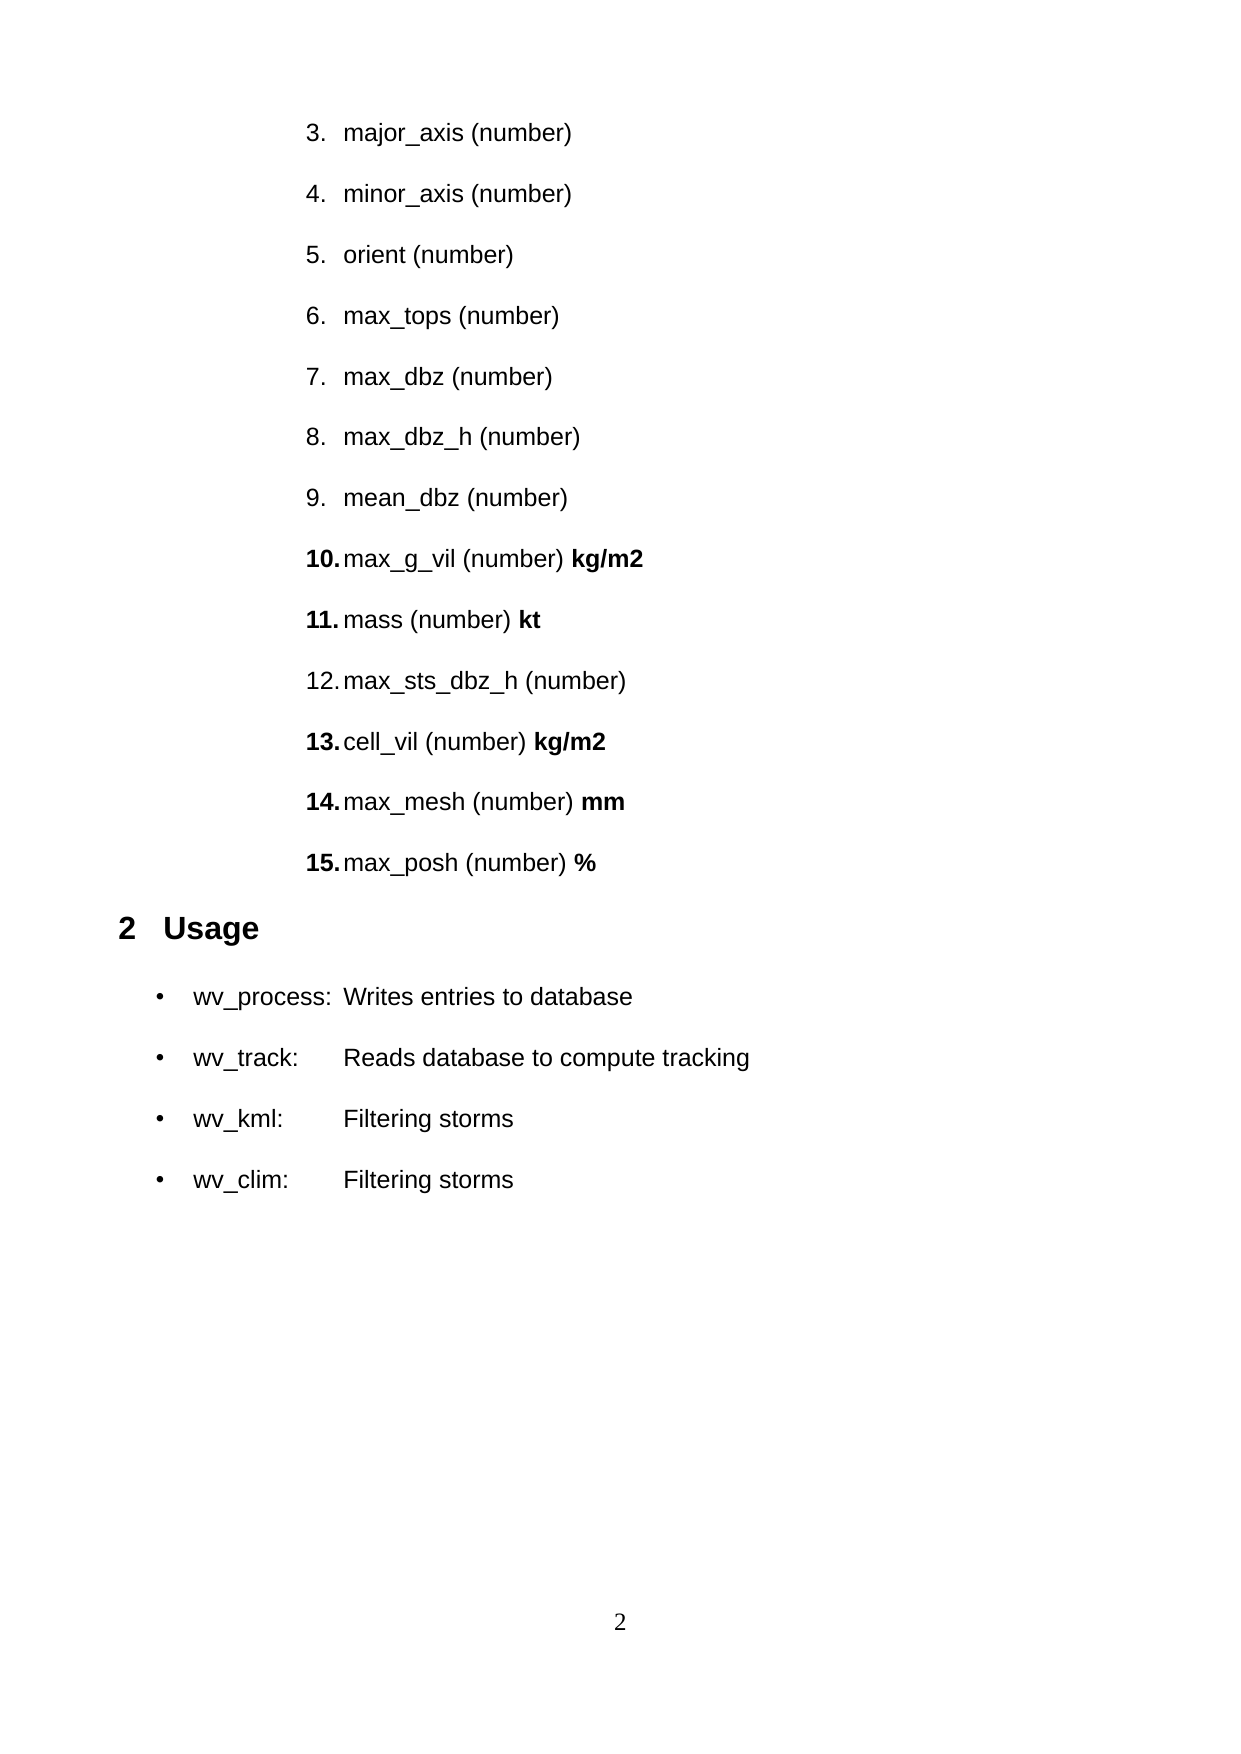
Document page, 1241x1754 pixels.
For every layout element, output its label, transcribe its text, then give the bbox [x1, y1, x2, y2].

list wv_kml: Filtering storms [156, 1104, 1122, 1133]
list mean_dbz (number) [306, 483, 1122, 512]
list max_dbz_h (number) [306, 422, 1122, 451]
list minor_axis (number) [306, 179, 1122, 208]
list max_g_vil (number) kg/m2 [306, 544, 1122, 573]
list max_mesh (number) mm [306, 787, 1122, 816]
list major_axis (number) [306, 118, 1122, 147]
list mass (number) kt [306, 605, 1122, 633]
subtitle Usage [118, 909, 1122, 946]
list cell_vil (number) kg/m2 [306, 726, 1122, 755]
list max_sts_dbz_h (number) [306, 666, 1122, 694]
list max_tops (number) [306, 301, 1122, 329]
list wv_process: Writes entries to database [156, 982, 1122, 1011]
list max_posh (number) % [306, 848, 1122, 877]
list wv_clim: Filtering storms [156, 1165, 1122, 1194]
list max_dbz (number) [306, 361, 1122, 390]
list wv_track: Reads database to compute tracking [156, 1043, 1122, 1072]
list orient (number) [306, 240, 1122, 268]
